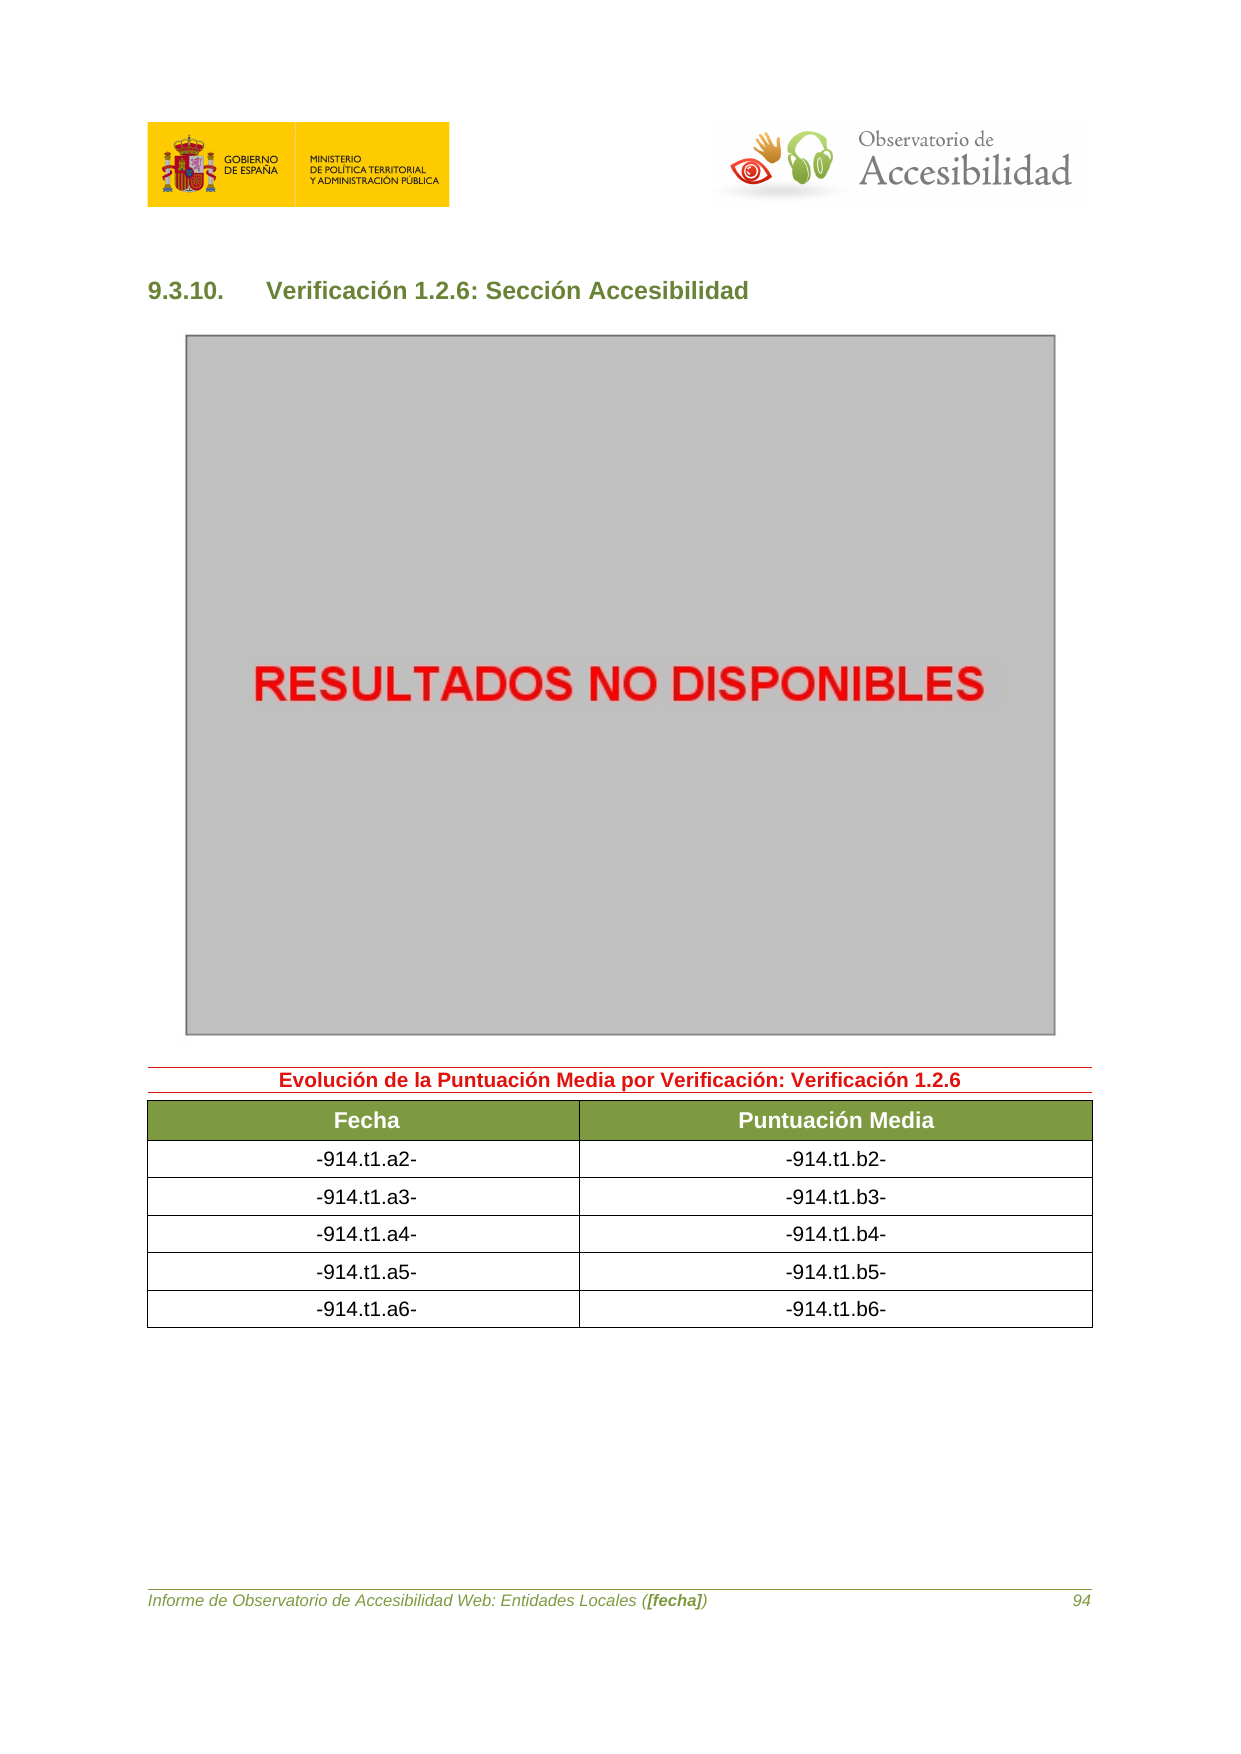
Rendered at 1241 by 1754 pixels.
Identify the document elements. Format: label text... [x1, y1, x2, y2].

table_cell -914.t1.a4- [148, 1216, 579, 1252]
table_cell -914.t1.b6- [580, 1291, 1092, 1327]
table_cell -914.t1.a2- [148, 1141, 579, 1177]
table_cell -914.t1.b4- [580, 1216, 1092, 1252]
table_cell -914.t1.b3- [580, 1178, 1092, 1215]
table_header Puntuación Media [580, 1101, 1092, 1140]
table_cell -914.t1.b5- [580, 1253, 1092, 1290]
table_cell -914.t1.a3- [148, 1178, 579, 1215]
list Verificación 1.2.6: Sección Accesibilidad [148, 276, 1092, 304]
text Evolución de la Puntuación Media por Verificación: Verificación 1.2.6 [148, 1068, 1092, 1092]
table_cell -914.t1.b2- [580, 1141, 1092, 1177]
table_cell -914.t1.a6- [148, 1291, 579, 1327]
table_cell -914.t1.a5- [148, 1253, 579, 1290]
table_header Fecha [148, 1101, 579, 1140]
